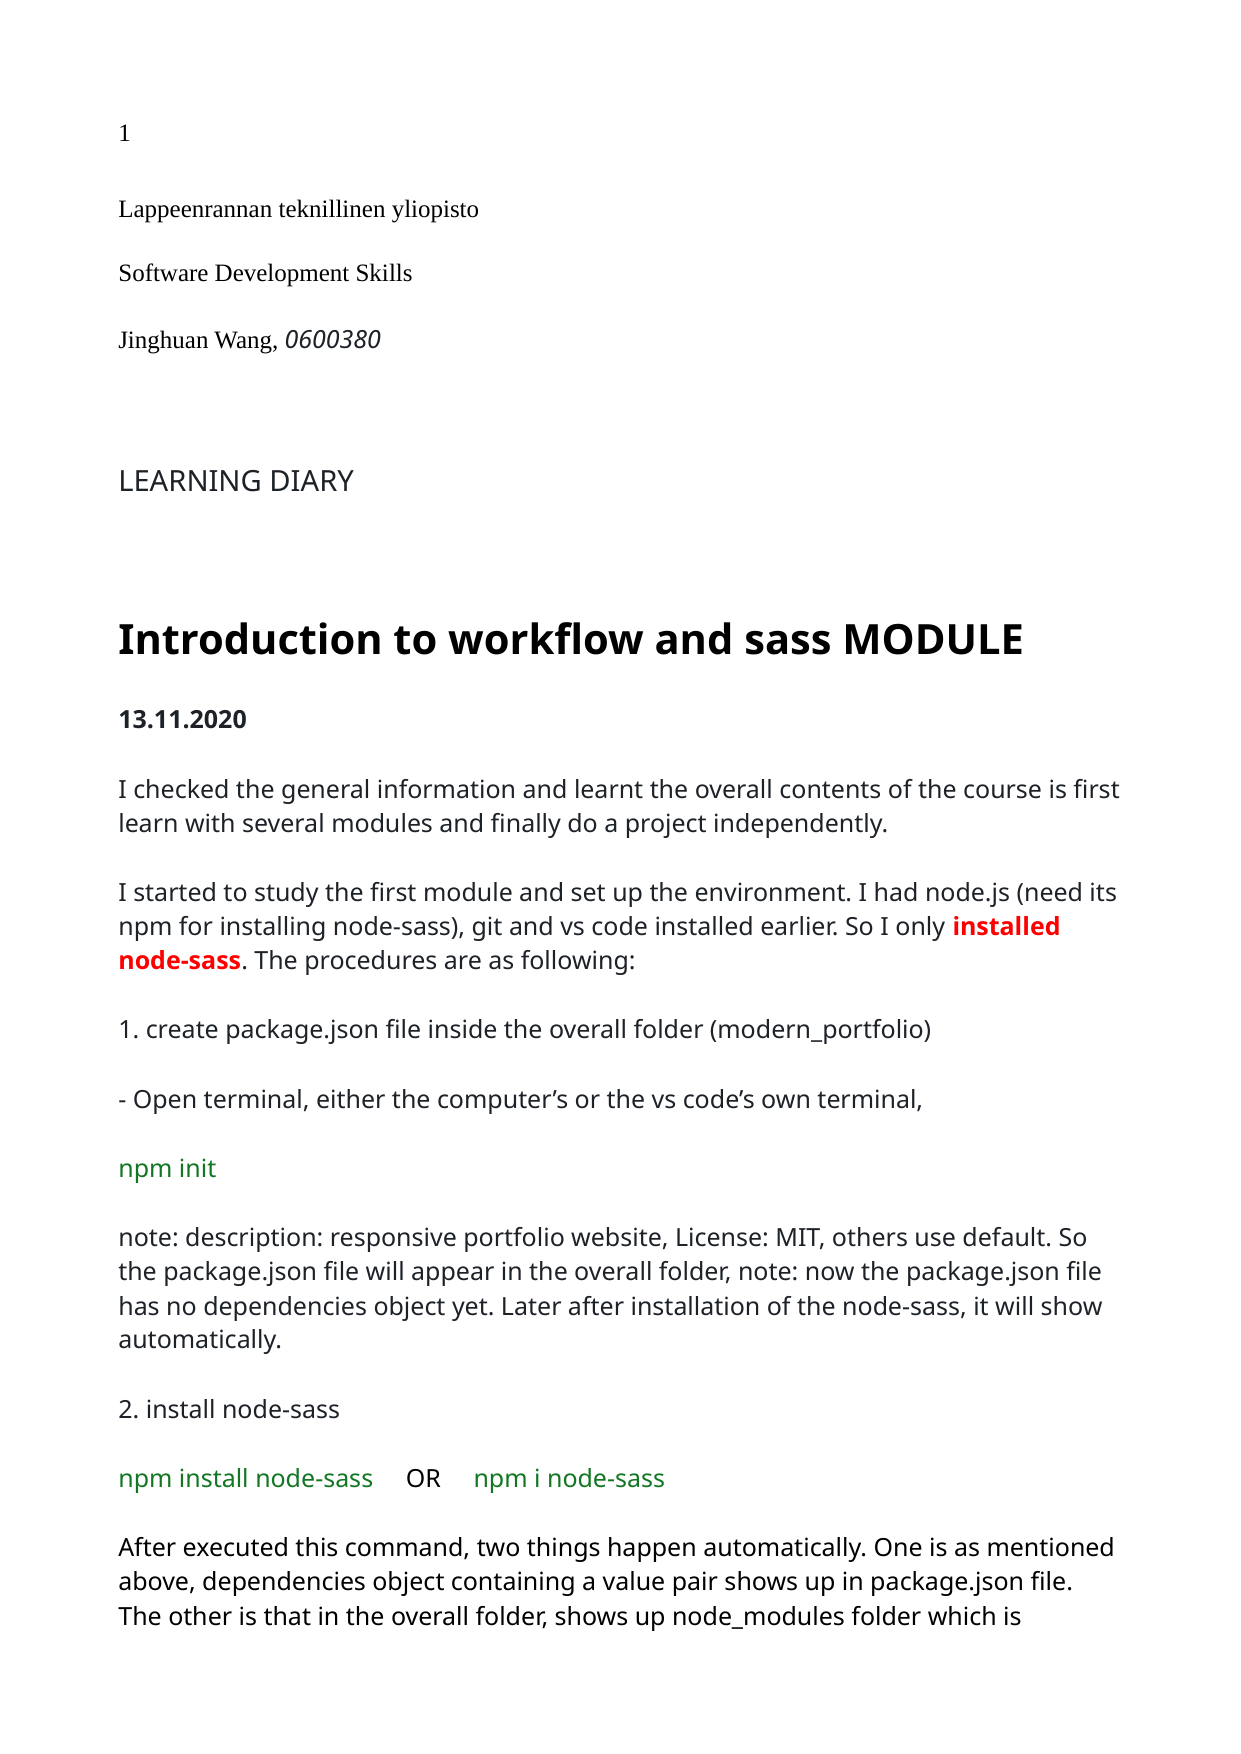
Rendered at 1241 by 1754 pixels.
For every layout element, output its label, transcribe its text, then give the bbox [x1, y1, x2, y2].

text I started to study the first module and set up the environment. I had node.js (need its npm for installing node-sass), git and vs code installed earlier. So I only installed node-sass. The procedures are as following: [118, 875, 1122, 977]
text - Open terminal, either the computer’s or the vs code’s own terminal, [118, 1081, 1122, 1116]
text Lappeenrannan teknillinen yliopisto [118, 194, 1122, 223]
text Software Development Skills [118, 258, 1122, 287]
text note: description: responsive portfolio website, License: MIT, others use default. So the package.json file will appear in the overall folder, note: now the package.json file has no dependencies object yet. Later after installation of the node-sass, it will show automatically. [118, 1220, 1122, 1356]
text After executed this command, two things happen automatically. One is as mentioned above, dependencies object containing a value pair shows up in package.json file. The other is that in the overall folder, shows up node_modules folder which is [118, 1530, 1122, 1632]
text npm install node-sass OR npm I node-sass [118, 1461, 1122, 1495]
text 1. create package.json file inside the overall folder (modern_portfolio) [118, 1012, 1122, 1046]
text 13.11.2020 [118, 702, 1122, 736]
text Introduction to workflow and sass MODULE [118, 610, 1122, 667]
text npm init [118, 1151, 1122, 1185]
text Jinghuan Wang, 0600380 [118, 322, 1122, 356]
text 2. install node-sass [118, 1391, 1122, 1426]
text LEARNING DIARY [118, 460, 1122, 500]
text I checked the general information and learnt the overall contents of the course is first learn with several modules and finally do a project independently. [118, 771, 1122, 839]
